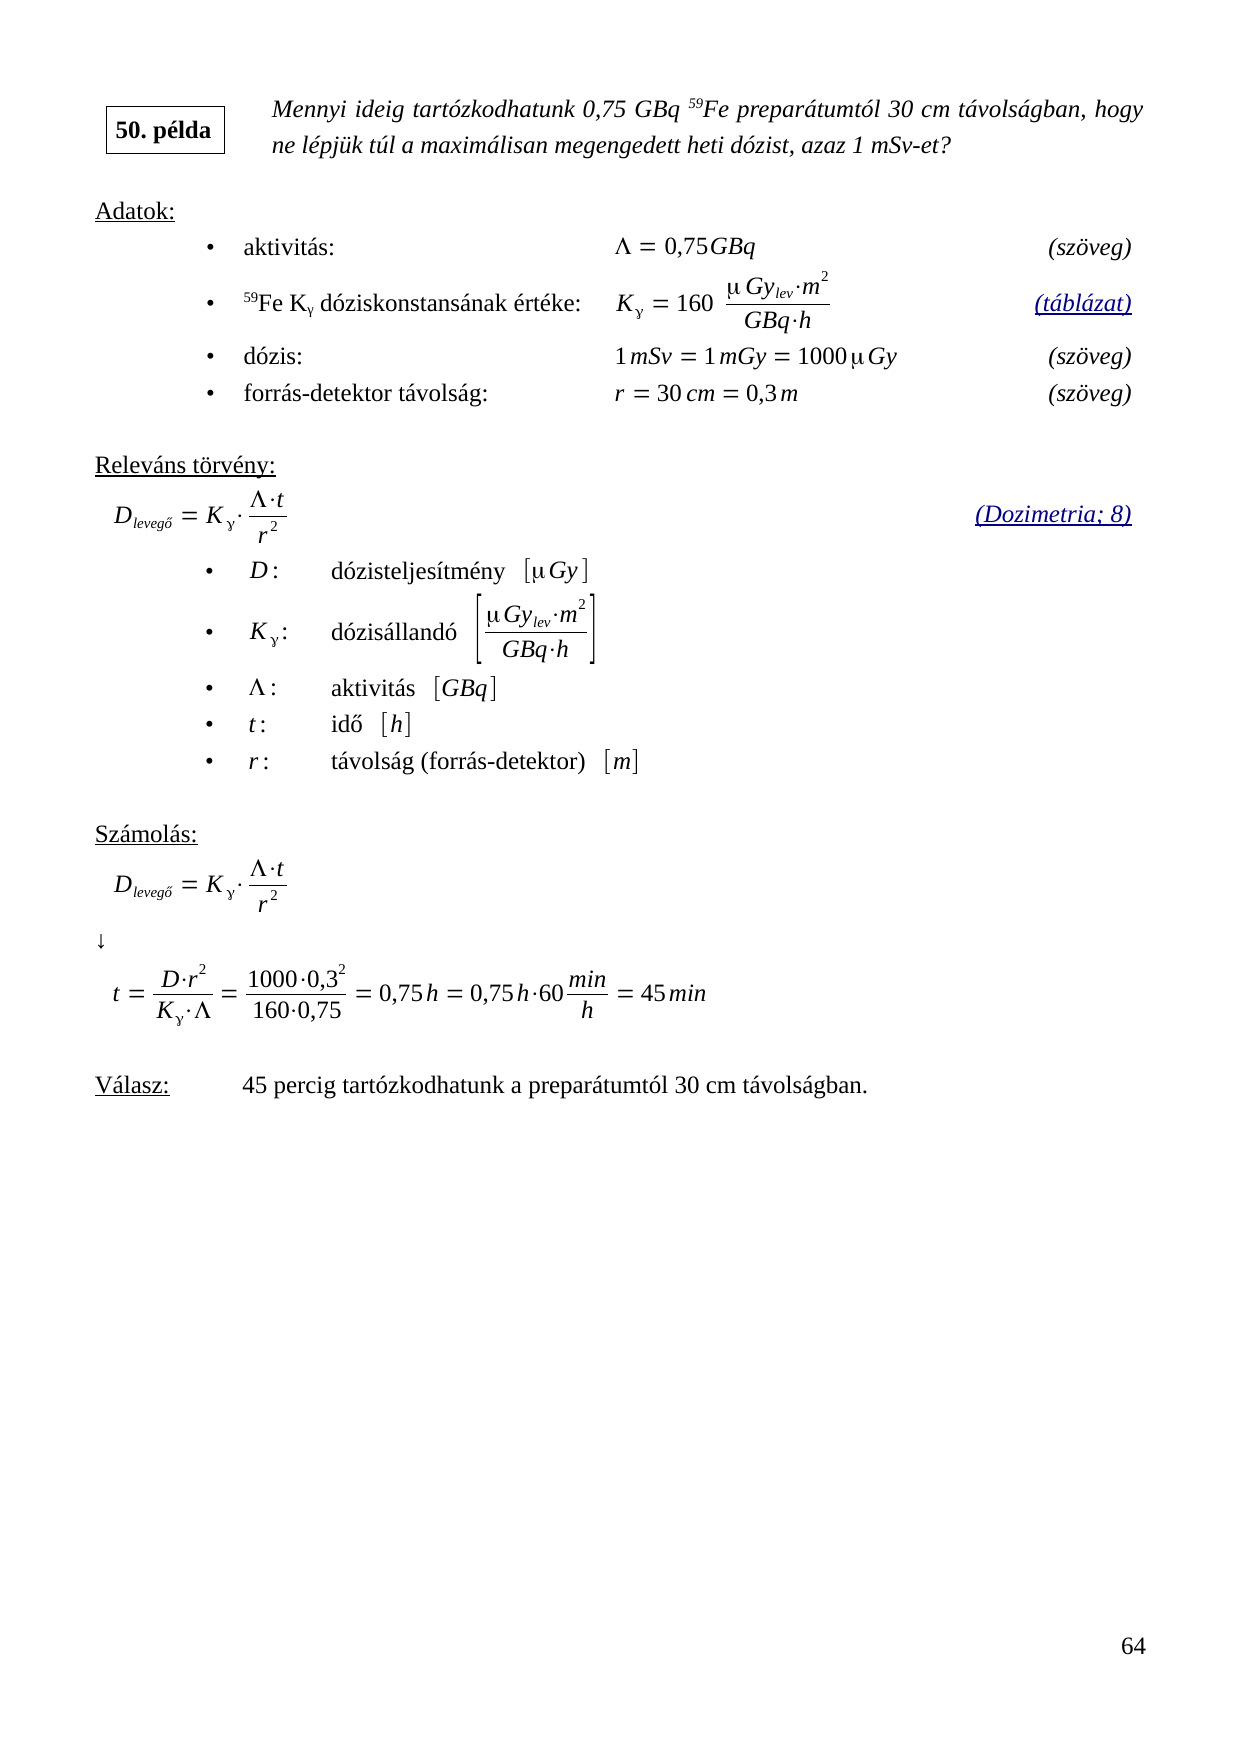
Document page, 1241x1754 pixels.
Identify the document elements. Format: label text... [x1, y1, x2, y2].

subtitle 50. példa [115, 115, 216, 144]
list dózisteljesítmény [205, 556, 1146, 586]
text [107, 107, 224, 153]
text Releváns törvény: [94, 450, 1146, 479]
text (Dozimetria; 8) [94, 486, 1146, 549]
text ↓ [94, 925, 1146, 953]
text Mennyi ideig tartózkodhatunk 0,75 GBq 59Fe preparátumtól 30 cm távolságban, hogy ne lépjük túl a maximálisan megengedett heti dózist, azaz 1 mSv-et? [272, 94, 1146, 159]
list idő [205, 709, 1146, 739]
list aktivitás: (szöveg) [206, 232, 1146, 261]
list aktivitás [205, 673, 1146, 702]
text Adatok: [94, 196, 1146, 224]
text Válasz: 45 percig tartózkodhatunk a preparátumtól 30 cm távolságban. [94, 1070, 1146, 1099]
list dózis: (szöveg) [206, 341, 1146, 371]
list dózisállandó [205, 593, 1146, 666]
list 59Fe Kγ dóziskonstansának értéke: (táblázat) [206, 268, 1146, 334]
list forrás-detektor távolság: (szöveg) [206, 378, 1146, 407]
list távolság (forrás-detektor) [205, 746, 1146, 776]
text Számolás: [94, 819, 1146, 848]
